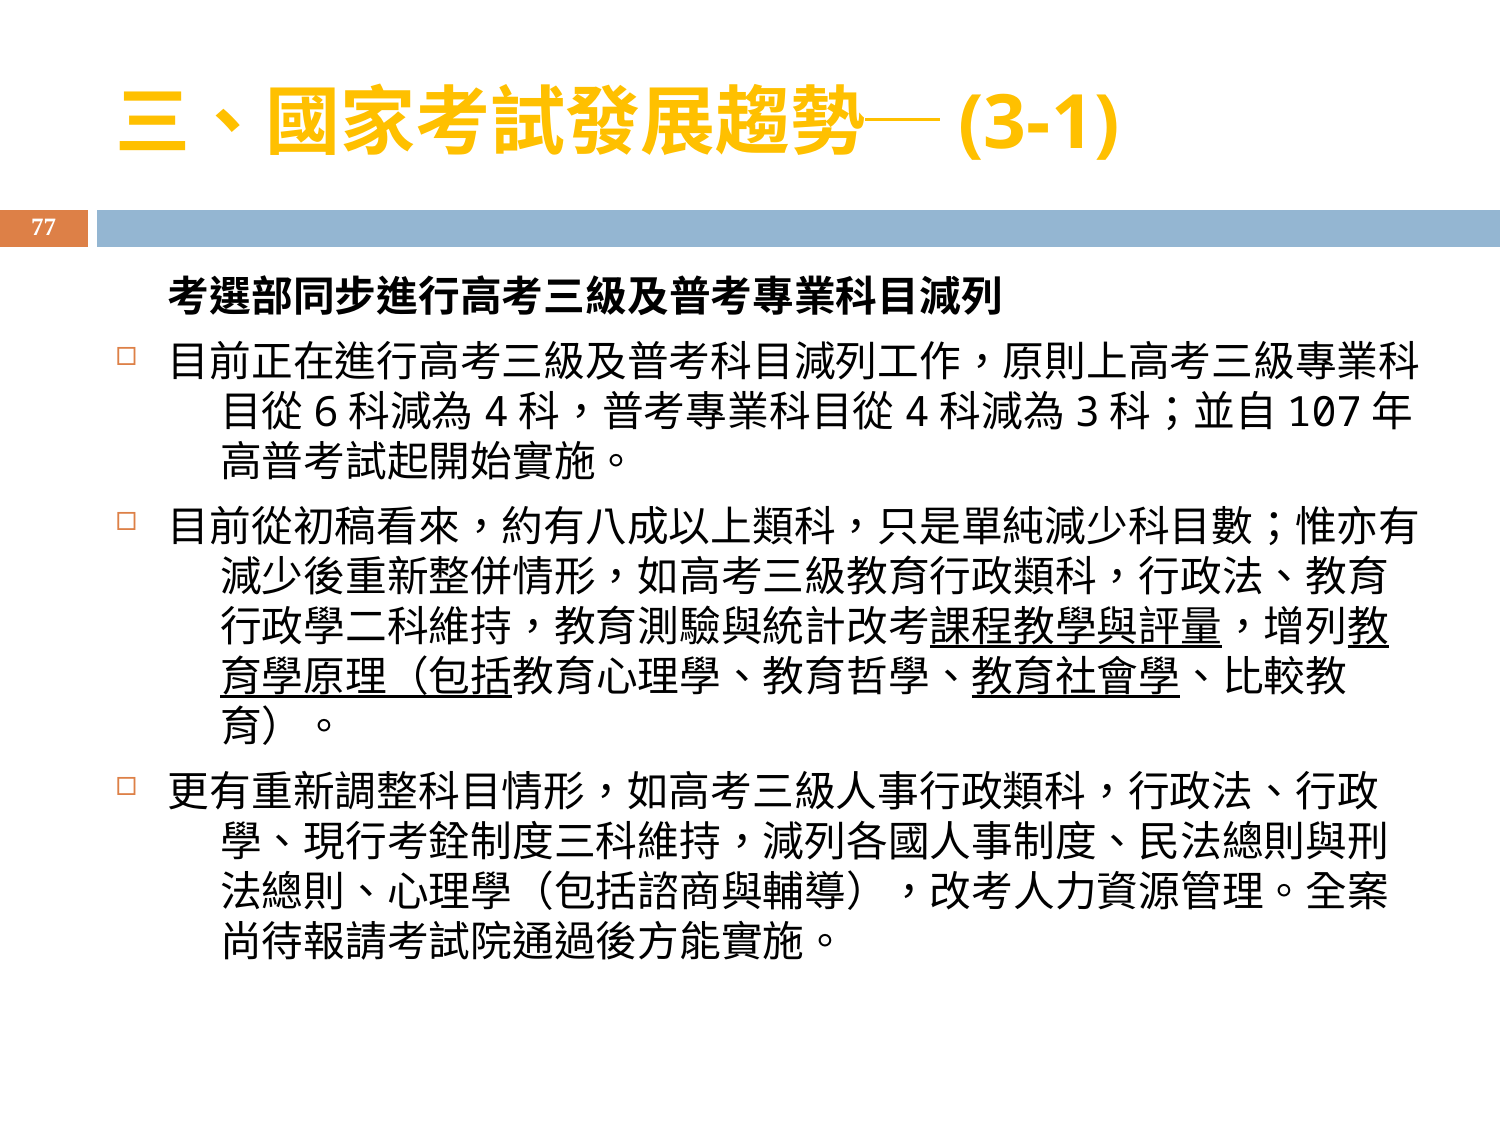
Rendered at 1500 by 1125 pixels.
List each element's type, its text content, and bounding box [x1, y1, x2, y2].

text_box 76 [0, 208, 88, 249]
list 考選部同步進行高考三級及普考專業科目減列 目前正在進行高考三級及普考科目減列工作，原則上高考三級專業科目從6科減為4科，普考專業科目從4科減為3科；並自107年高普考試起開始實施。 目前從初稿看來，約有八成以上類科，只是單純減少科目數；惟亦有減少後重新整併情形，如高考三級教育行政類科，行政法、教育行政學二科維持，教育測驗與統計改考課程教學與評量，增列教育學原理（包括教育心理學、教育哲學、教育社會學、比較教育）。 更有重新調整科目情形，如高考三級人事行政類科，行政法、行政學、現行考銓制度三科維持，減列各國人事制度、民法總則與刑法總則、心理學（包括諮商與輔導），改考人力資源管理。全案尚待報請考試院通過後方能實施。 [100, 262, 1438, 1000]
title 三、國家考試發展趨勢─(3-1) [100, 37, 1438, 201]
